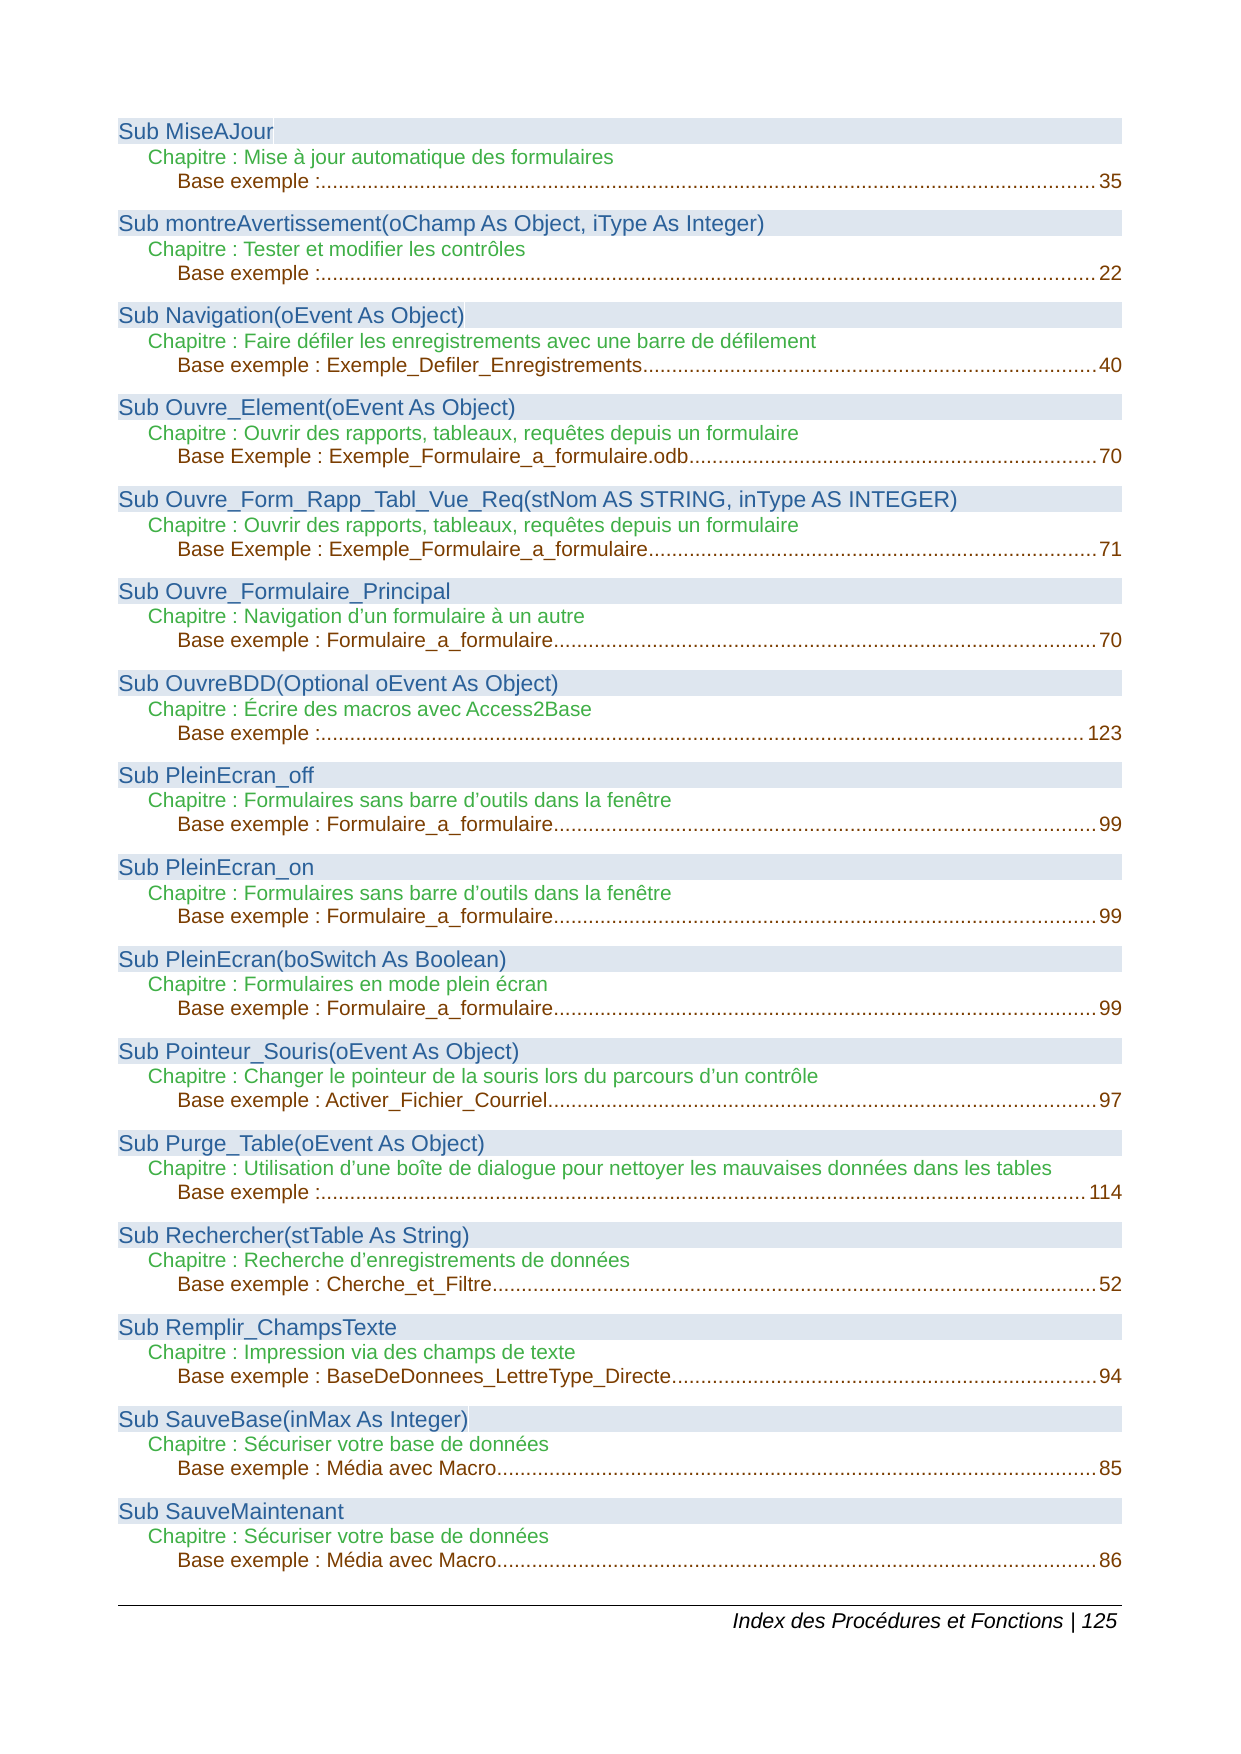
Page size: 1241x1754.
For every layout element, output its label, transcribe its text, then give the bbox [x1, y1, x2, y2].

text Chapitre : Mise à jour automatique des formulaires [148, 144, 1122, 168]
text Chapitre : Formulaires sans barre d’outils dans la fenêtre [148, 880, 1122, 904]
text Base exemple : Activer_Fichier_Courriel 97 [177, 1088, 1122, 1112]
text Chapitre : Ouvrir des rapports, tableaux, requêtes depuis un formulaire [148, 420, 1122, 444]
text Base exemple : BaseDeDonnees_LettreType_Directe 94 [177, 1364, 1122, 1388]
text Chapitre : Impression via des champs de texte [148, 1340, 1122, 1364]
text Chapitre : Recherche d’enregistrements de données [148, 1248, 1122, 1272]
text Base Exemple : Exemple_Formulaire_a_formulaire 71 [177, 536, 1122, 560]
text Base exemple : Média avec Macro 86 [177, 1548, 1122, 1572]
text Base exemple : 22 [177, 260, 1122, 284]
text Base exemple : Formulaire_a_formulaire 70 [177, 628, 1122, 652]
text Base exemple : Exemple_Defiler_Enregistrements 40 [177, 352, 1122, 376]
text Chapitre : Utilisation d’une boîte de dialogue pour nettoyer les mauvaises données dans les tables [148, 1156, 1122, 1180]
text Base exemple : 114 [177, 1180, 1122, 1204]
text Chapitre : Changer le pointeur de la souris lors du parcours d’un contrôle [148, 1064, 1122, 1088]
text Base exemple : 123 [177, 720, 1122, 744]
text Base exemple : 35 [177, 168, 1122, 192]
text Chapitre : Ouvrir des rapports, tableaux, requêtes depuis un formulaire [148, 512, 1122, 536]
text Chapitre : Sécuriser votre base de données [148, 1432, 1122, 1456]
text Base exemple : Formulaire_a_formulaire 99 [177, 812, 1122, 836]
text Base exemple : Cherche_et_Filtre 52 [177, 1272, 1122, 1296]
text Chapitre : Faire défiler les enregistrements avec une barre de défilement [148, 328, 1122, 352]
text Chapitre : Écrire des macros avec Access2Base [148, 696, 1122, 720]
text Base exemple : Formulaire_a_formulaire 99 [177, 904, 1122, 928]
text Chapitre : Formulaires sans barre d’outils dans la fenêtre [148, 788, 1122, 812]
text Chapitre : Navigation d’un formulaire à un autre [148, 604, 1122, 628]
text Chapitre : Formulaires en mode plein écran [148, 972, 1122, 996]
text Base Exemple : Exemple_Formulaire_a_formulaire.odb 70 [177, 444, 1122, 468]
text Base exemple : Média avec Macro 85 [177, 1456, 1122, 1480]
text Chapitre : Sécuriser votre base de données [148, 1524, 1122, 1548]
text Base exemple : Formulaire_a_formulaire 99 [177, 996, 1122, 1020]
text Chapitre : Tester et modifier les contrôles [148, 236, 1122, 260]
